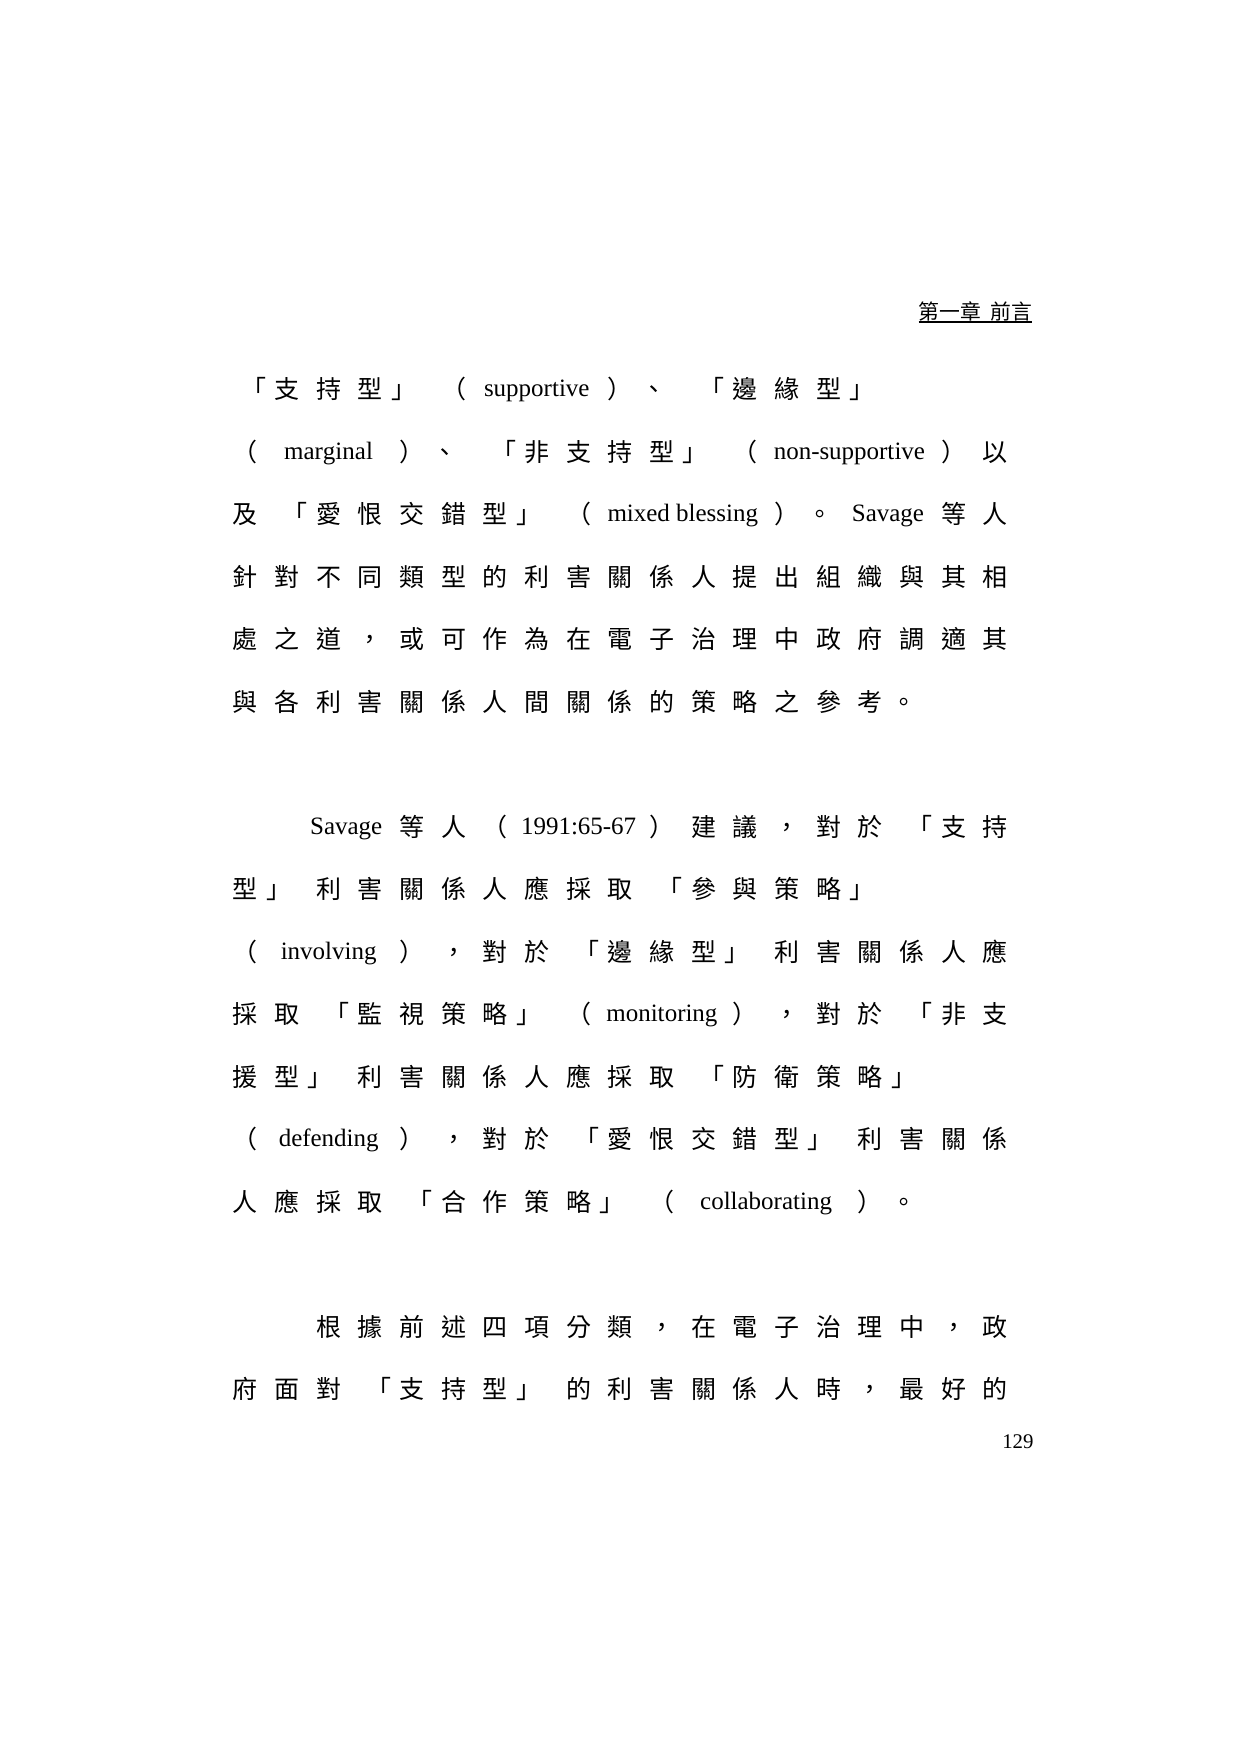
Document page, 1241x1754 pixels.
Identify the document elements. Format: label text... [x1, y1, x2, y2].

text Savage 等人（1991:65-67）建議，對於「支持型」利害關係人應採取「參與策略」（involving），對於「邊緣型」利害關係人應採取「監視策略」（monitoring），對於「非支援型」利害關係人應採取「防衛策略」（defending），對於「愛恨交錯型」利害關係人應採取「合作策略」（collaborating）。 [224, 783, 1016, 1221]
text 「支持型」（supportive）、「邊緣型」（marginal）、「非支持型」（non-supportive）以及「愛恨交錯型」（mixed blessing）。Savage 等人針對不同類型的利害關係人提出組織與其相處之道，或可作為在電子治理中政府調適其與各利害關係人間關係的策略之參考。 [224, 346, 1016, 721]
text 根據前述四項分類，在電子治理中，政府面對「支持型」的利害關係人時，最好的 [224, 1283, 1016, 1408]
